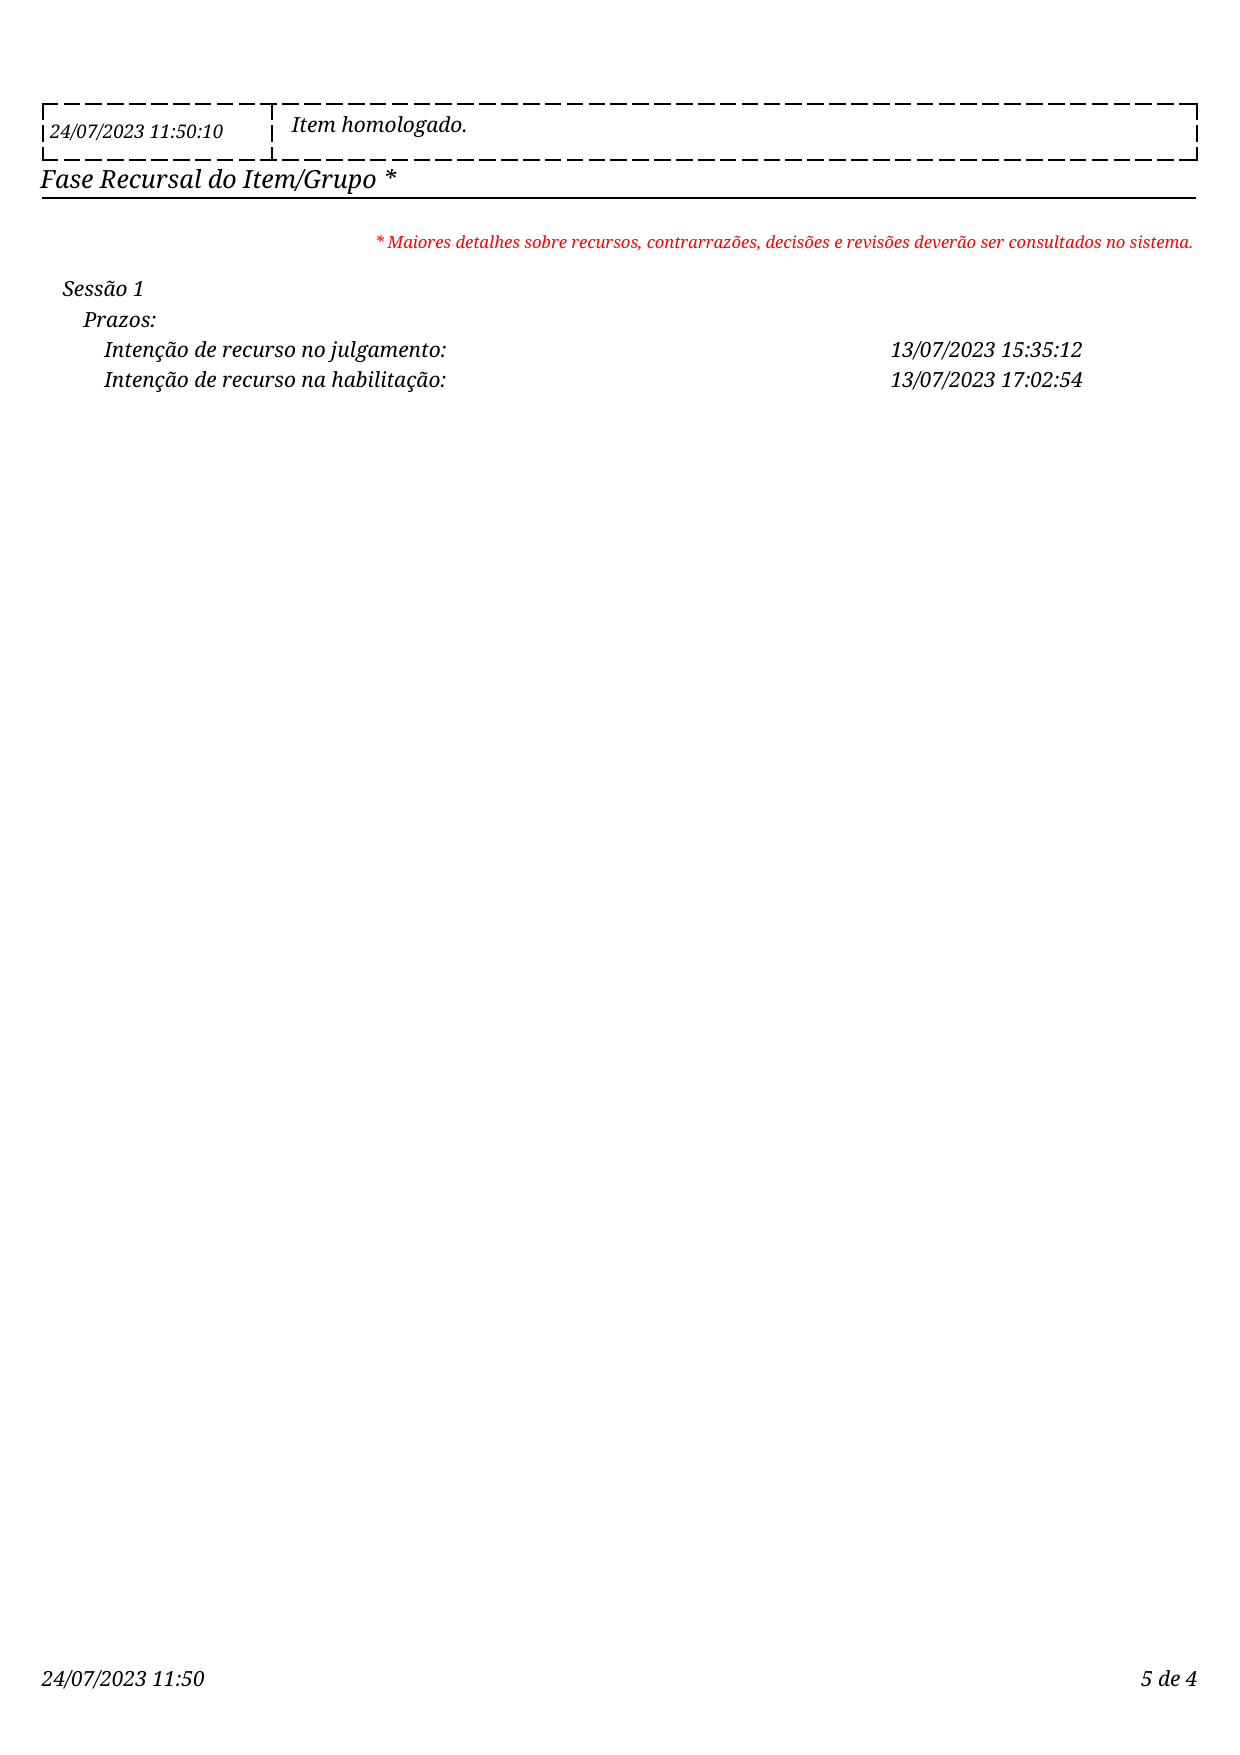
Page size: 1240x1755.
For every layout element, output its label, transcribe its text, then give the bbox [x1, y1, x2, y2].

text * Maiores detalhes sobre recursos, contrarrazões, decisões e revisões deverão ser consultados no sistema. [42, 230, 1196, 253]
table_cell 13/07/2023 17:02:54 [518, 365, 1085, 396]
text Fase Recursal do Item/Grupo * [40, 161, 1199, 195]
table_cell 13/07/2023 15:35:12 [518, 335, 1085, 365]
table_cell Intenção de recurso no julgamento: [63, 335, 518, 365]
table_header Sessão 1 Prazos: [63, 275, 518, 335]
table_cell 24/07/2023 11:50:10 [43, 103, 272, 159]
table_header [518, 275, 1085, 335]
table_cell Item homologado. [272, 103, 1197, 159]
table_cell Intenção de recurso na habilitação: [63, 365, 518, 396]
